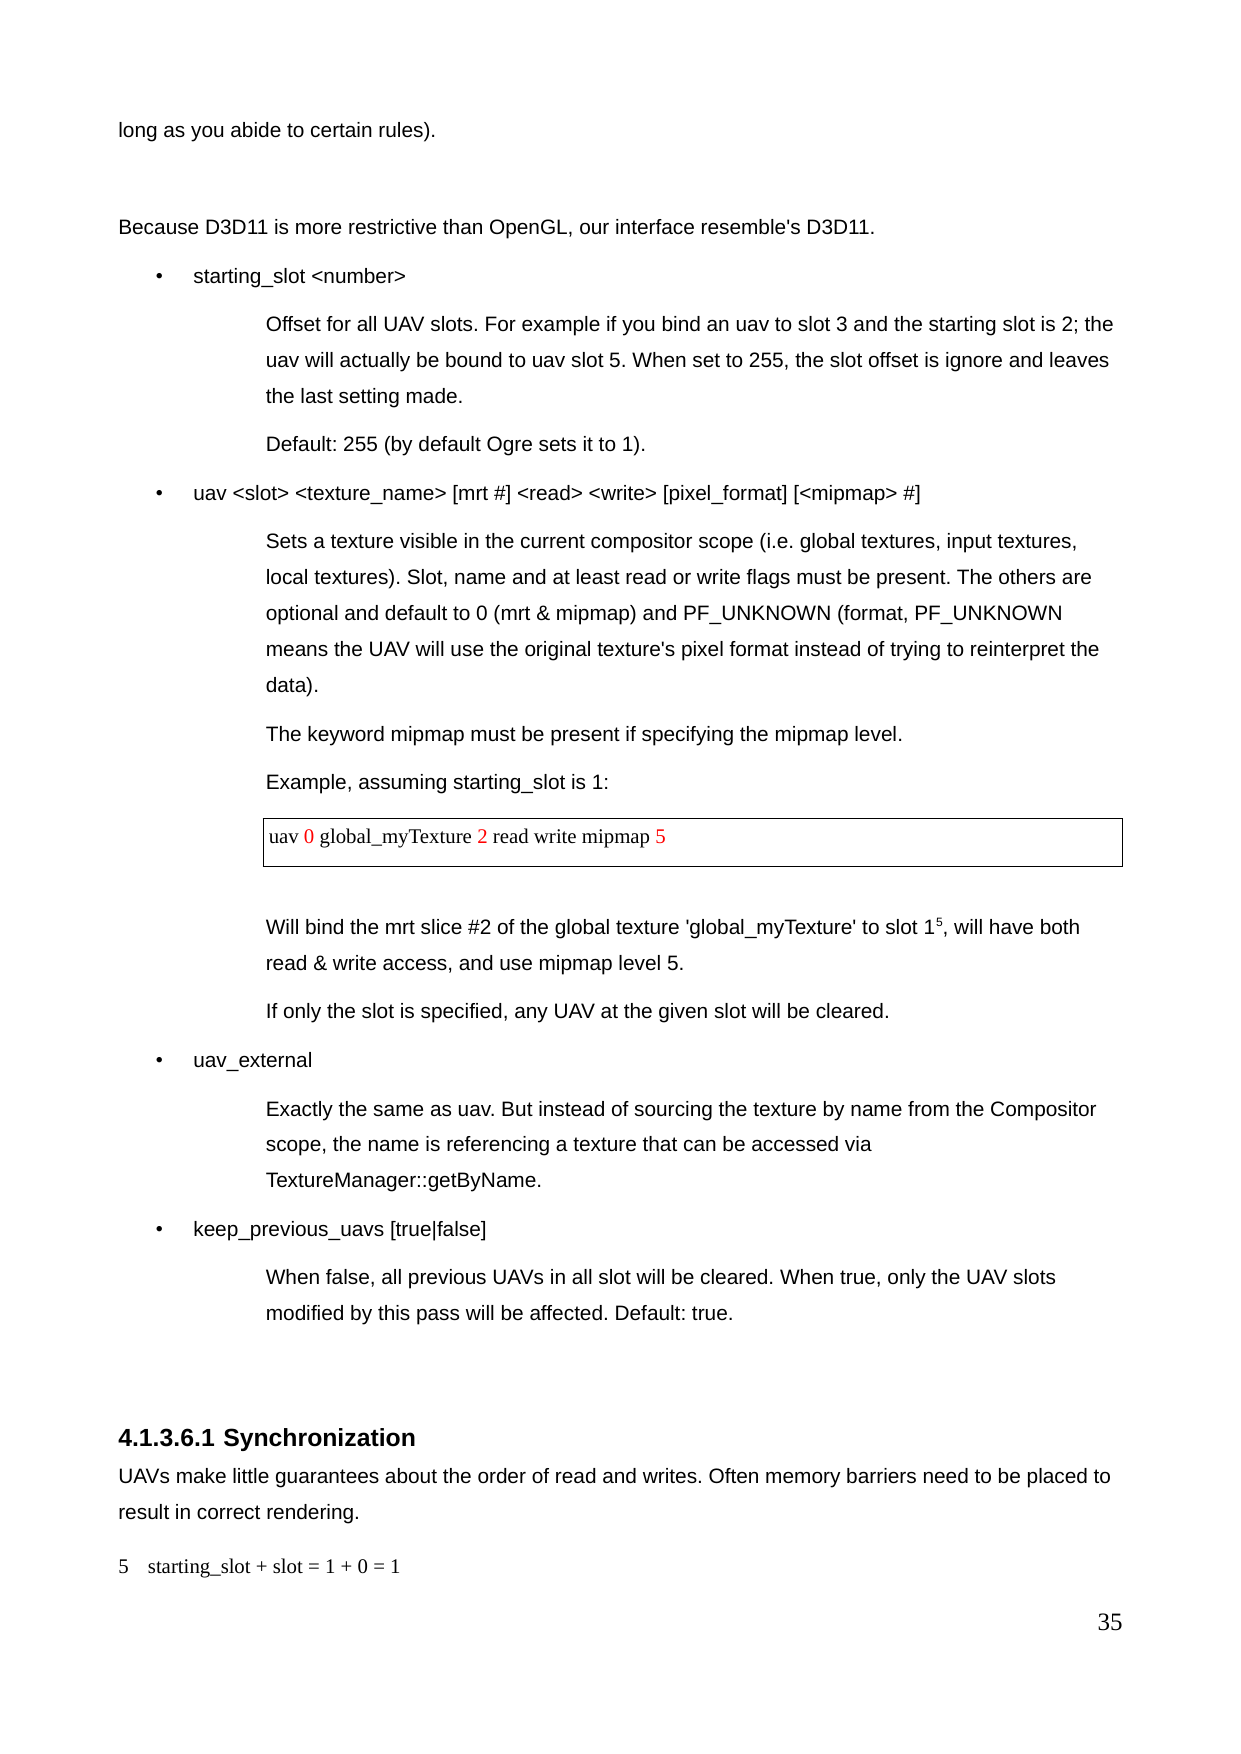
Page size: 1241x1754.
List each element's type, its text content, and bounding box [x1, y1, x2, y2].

text Default: 255 (by default Ogre sets it to 1). [266, 432, 1122, 456]
text long as you abide to certain rules). [118, 118, 1122, 142]
text Example, assuming starting_slot is 1: [266, 770, 1122, 794]
text UAVs make little guarantees about the order of read and writes. Often memory barriers need to be placed to result in correct rendering. [118, 1464, 1122, 1524]
text Will bind the mrt slice #2 of the global texture 'global_myTexture' to slot 1, will have both read & write access, and use mipmap level 5. [266, 915, 1122, 975]
list keep_previous_uavs [true|false] [156, 1217, 1122, 1241]
text Exactly the same as uav. But instead of sourcing the texture by name from the Compositor scope, the name is referencing a texture that can be accessed via TextureManager::getByName. [266, 1096, 1122, 1192]
list uav_external [156, 1048, 1122, 1072]
subtitle Synchronization [118, 1423, 1122, 1452]
table_header uav 0 global_myTexture 2 read write mipmap 5 [264, 819, 1122, 866]
text The keyword mipmap must be present if specifying the mipmap level. [266, 721, 1122, 745]
text starting_slot + slot = 1 + 0 = 1 [118, 1553, 1122, 1578]
text Offset for all UAV slots. For example if you bind an uav to slot 3 and the starting slot is 2; the uav will actually be bound to uav slot 5. When set to 255, the slot offset is ignore and leaves the last setting made. [266, 312, 1122, 408]
text When false, all previous UAVs in all slot will be cleared. When true, only the UAV slots modified by this pass will be affected. Default: true. [266, 1265, 1122, 1325]
text If only the slot is specified, any UAV at the given slot will be cleared. [266, 999, 1122, 1023]
list starting_slot <number> [156, 263, 1122, 287]
text Sets a texture visible in the current compositor scope (i.e. global textures, input textures, local textures). Slot, name and at least read or write flags must be present. The others are optional and default to 0 (mrt & mipmap) and PF_UNKNOWN (format, PF_UNKNOWN means the UAV will use the original texture's pixel format instead of trying to reinterpret the data). [266, 529, 1122, 697]
list uav <slot> <texture_name> [mrt #] <read> <write> [pixel_format] [<mipmap> #] [156, 481, 1122, 505]
text Because D3D11 is more restrictive than OpenGL, our interface resemble's D3D11. [118, 215, 1122, 239]
